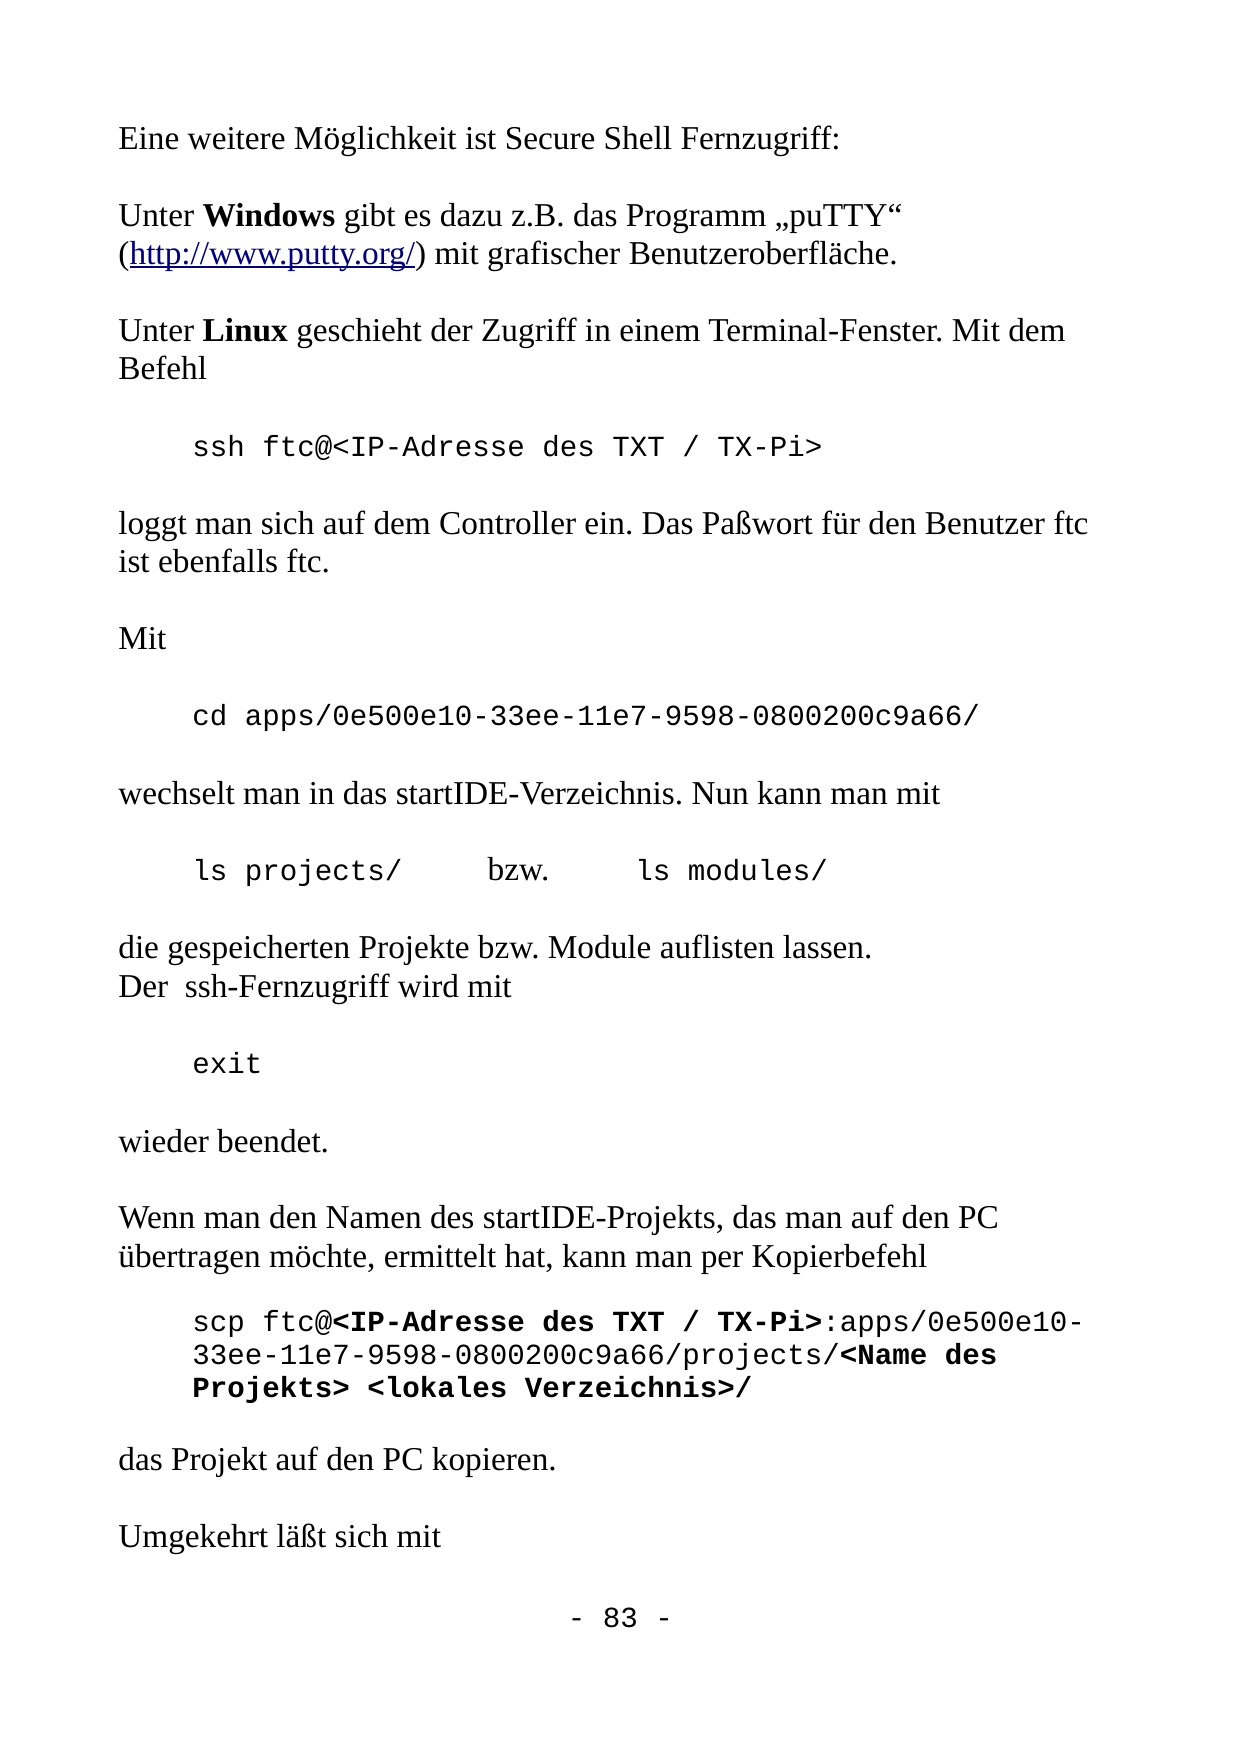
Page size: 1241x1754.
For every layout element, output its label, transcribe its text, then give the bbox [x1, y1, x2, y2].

text Eine weitere Möglichkeit ist Secure Shell Fernzugriff: [118, 118, 1122, 156]
text die gespeicherten Projekte bzw. Module auflisten lassen. [118, 928, 1122, 966]
text Unter Linux geschieht der Zugriff in einem Terminal-Fenster. Mit dem Befehl [118, 310, 1122, 386]
text wieder beendet. [118, 1121, 1122, 1159]
text Wenn man den Namen des startIDE-Projekts, das man auf den PC übertragen möchte, ermittelt hat, kann man per Kopierbefehl [118, 1198, 1122, 1274]
text das Projekt auf den PC kopieren. [118, 1439, 1122, 1478]
text Der ssh-Fernzugriff wird mit [118, 966, 1122, 1004]
text wechselt man in das startIDE-Verzeichnis. Nun kann man mit [118, 773, 1122, 811]
text Umgekehrt läßt sich mit [118, 1516, 1122, 1583]
text ls projects/ bzw. ls modules/ [118, 849, 1122, 889]
text cd apps/0e500e10-33ee-11e7-9598-0800200c9a66/ [118, 695, 1122, 734]
text scp ftc@<IP-Adresse des TXT / TX-Pi>:apps/0e500e10- 33ee-11e7-9598-0800200c9a66/projects/<Name des Projekts> <lokales Verzeichnis>/ [118, 1307, 1122, 1406]
text exit [118, 1043, 1122, 1083]
text ssh ftc@<IP-Adresse des TXT / TX-Pi> [118, 425, 1122, 465]
text loggt man sich auf dem Controller ein. Das Paßwort für den Benutzer ftc ist ebenfalls ftc. [118, 503, 1122, 580]
text Unter Windows gibt es dazu z.B. das Programm „puTTY“ (http://www.putty.org/) mit grafischer Benutzeroberfläche. [118, 195, 1122, 271]
text Mit [118, 618, 1122, 656]
